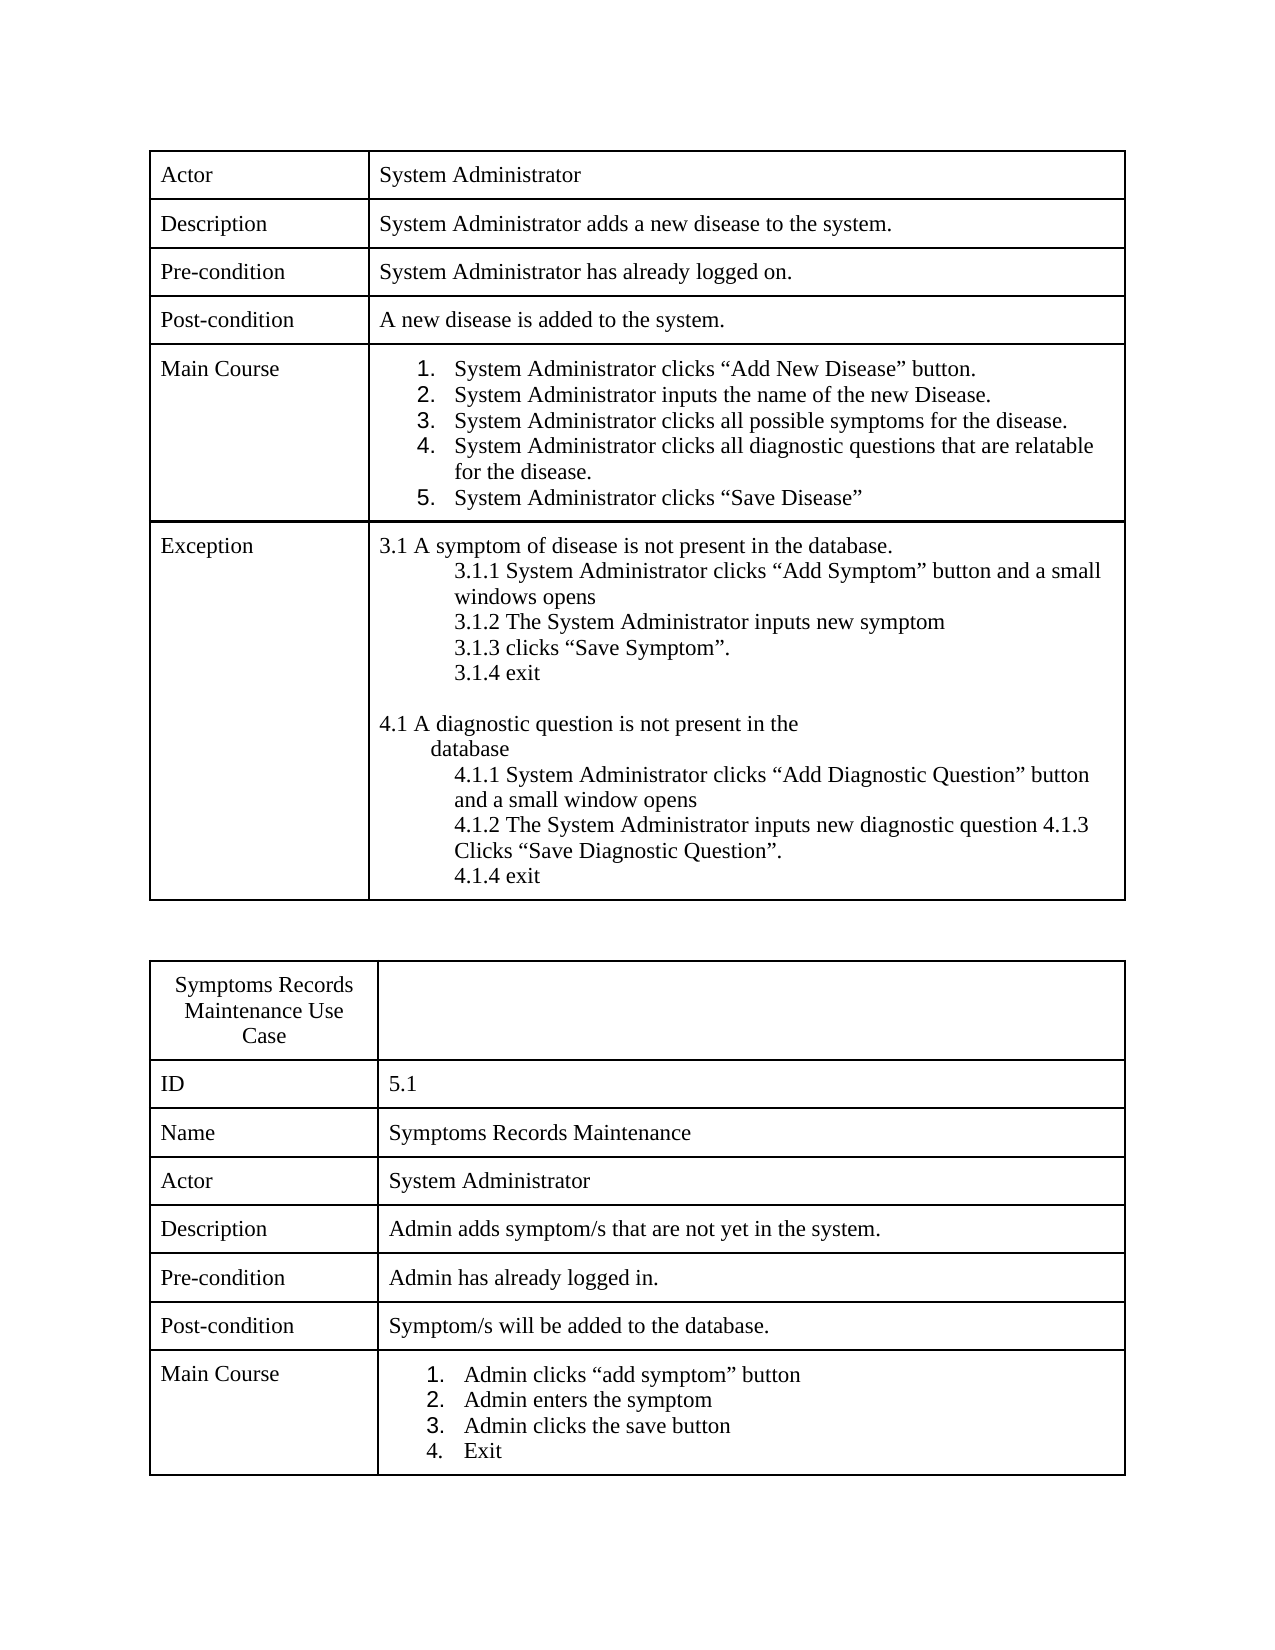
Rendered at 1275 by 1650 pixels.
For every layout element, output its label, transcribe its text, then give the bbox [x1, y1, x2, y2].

table_cell Main Course [151, 1351, 377, 1474]
table_cell System Administrator [370, 152, 1124, 198]
table_header Symptoms Records Maintenance Use Case [151, 962, 377, 1059]
table_cell Name [151, 1109, 377, 1156]
table_cell Actor [151, 152, 368, 198]
table_cell Pre-condition [151, 1254, 377, 1301]
table_cell Pre-condition [151, 249, 368, 295]
table_cell Description [151, 1206, 377, 1252]
table_cell Description [151, 200, 368, 247]
table_cell 5.1 [379, 1061, 1124, 1107]
table_cell Symptom/s will be added to the database. [379, 1303, 1124, 1349]
table_header [379, 962, 1124, 1059]
table_cell Symptoms Records Maintenance [379, 1109, 1124, 1156]
table_cell Admin adds symptom/s that are not yet in the system. [379, 1206, 1124, 1252]
table_cell A new disease is added to the system. [370, 297, 1124, 343]
table_cell ID [151, 1061, 377, 1107]
table_cell System Administrator has already logged on. [370, 249, 1124, 295]
table_cell Post-condition [151, 1303, 377, 1349]
table_cell System Administrator adds a new disease to the system. [370, 200, 1124, 247]
table_cell System Administrator clicks “Add New Disease” button. System Administrator inputs the name of the new Disease. System Administrator clicks all possible symptoms for the disease. System Administrator clicks all diagnostic questions that are relatable for the disease. System Administrator clicks “Save Disease” [370, 345, 1124, 520]
table_cell Admin clicks “add symptom” button Admin enters the symptom Admin clicks the save button Exit [379, 1351, 1124, 1474]
table_cell Post-condition [151, 297, 368, 343]
table_cell 3.1 A symptom of disease is not present in the database. 3.1.1 System Administrator clicks “Add Symptom” button and a small windows opens 3.1.2 The System Administrator inputs new symptom 3.1.3 clicks “Save Symptom”. 3.1.4 exit 4.1 A diagnostic question is not present in the database 4.1.1 System Administrator clicks “Add Diagnostic Question” button and a small window opens 4.1.2 The System Administrator inputs new diagnostic question 4.1.3 Clicks “Save Diagnostic Question”. 4.1.4 exit [370, 523, 1124, 899]
table_cell System Administrator [379, 1158, 1124, 1204]
table_cell Main Course [151, 345, 368, 520]
table_cell Actor [151, 1158, 377, 1204]
table_cell Exception [151, 523, 368, 899]
table_cell Admin has already logged in. [379, 1254, 1124, 1301]
